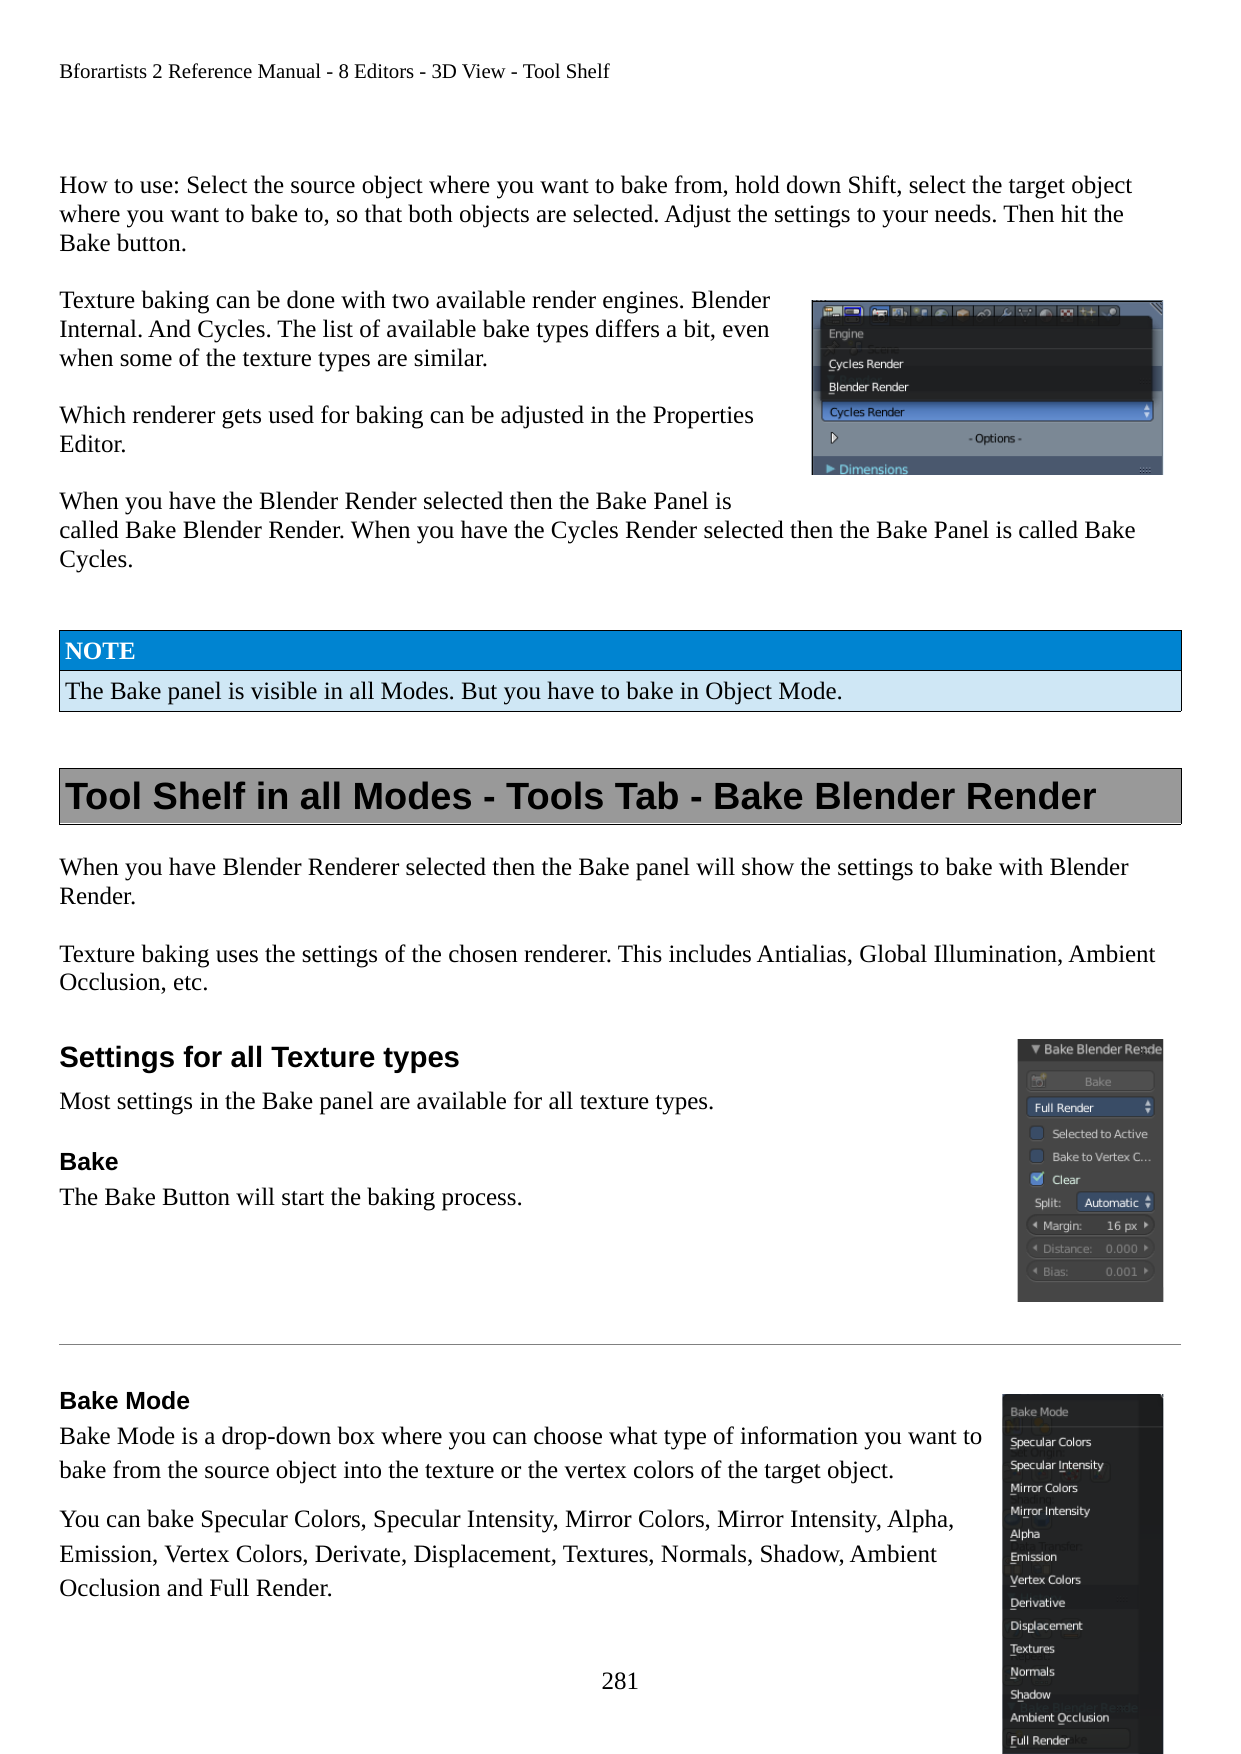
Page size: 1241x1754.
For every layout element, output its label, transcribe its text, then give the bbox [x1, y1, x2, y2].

text Texture baking uses the settings of the chosen renderer. This includes Antialias, Global Illumination, Ambient Occlusion, etc. [59, 939, 1181, 996]
picture [811, 300, 1164, 475]
subtitle [1164, 1147, 1181, 1176]
text When you have Blender Renderer selected then the Bake panel will show the settings to bake with Blender Render. [59, 852, 1181, 910]
table_header Tool Shelf in all Modes - Tools Tab - Bake Blender Render [60, 769, 1181, 823]
text Which renderer gets used for baking can be adjusted in the Properties Editor. [59, 400, 811, 458]
text Texture baking can be done with two available render engines. Blender Internal. And Cycles. The list of available bake types differs a bit, even when some of the texture types are similar. [59, 285, 1181, 371]
picture [1002, 1394, 1164, 1754]
subtitle Bake [59, 1147, 1017, 1176]
text Most settings in the Bake panel are available for all texture types. [59, 1086, 1017, 1114]
subtitle Settings for all Texture types [59, 1039, 1017, 1073]
text Bake Mode is a drop-down box where you can choose what type of information you want to bake from the source object into the texture or the vertex colors of the target object. [59, 1421, 1002, 1484]
table_cell The Bake panel is visible in all Modes. But you have to bake in Object Mode. [60, 671, 1181, 711]
text How to use: Select the source object where you want to bake from, hold down Shift, select the target object where you want to bake to, so that both objects are selected. Adjust the settings to your needs. Then hit the Bake button. [59, 170, 1181, 256]
subtitle Bake Mode [59, 1386, 1181, 1414]
text When you have the Blender Render selected then the Bake Panel is called Bake Blender Render. When you have the Cycles Render selected then the Bake Panel is called Bake Cycles. [59, 486, 1181, 573]
text You can bake Specular Colors, Specular Intensity, Mirror Colors, Mirror Intensity, Alpha, Emission, Vertex Colors, Derivate, Displacement, Textures, Normals, Shadow, Ambient Occlusion and Full Render. [59, 1504, 1002, 1602]
text The Bake Button will start the baking process. [59, 1182, 1017, 1211]
picture [1017, 1039, 1164, 1302]
table_header NOTE [60, 631, 1181, 670]
